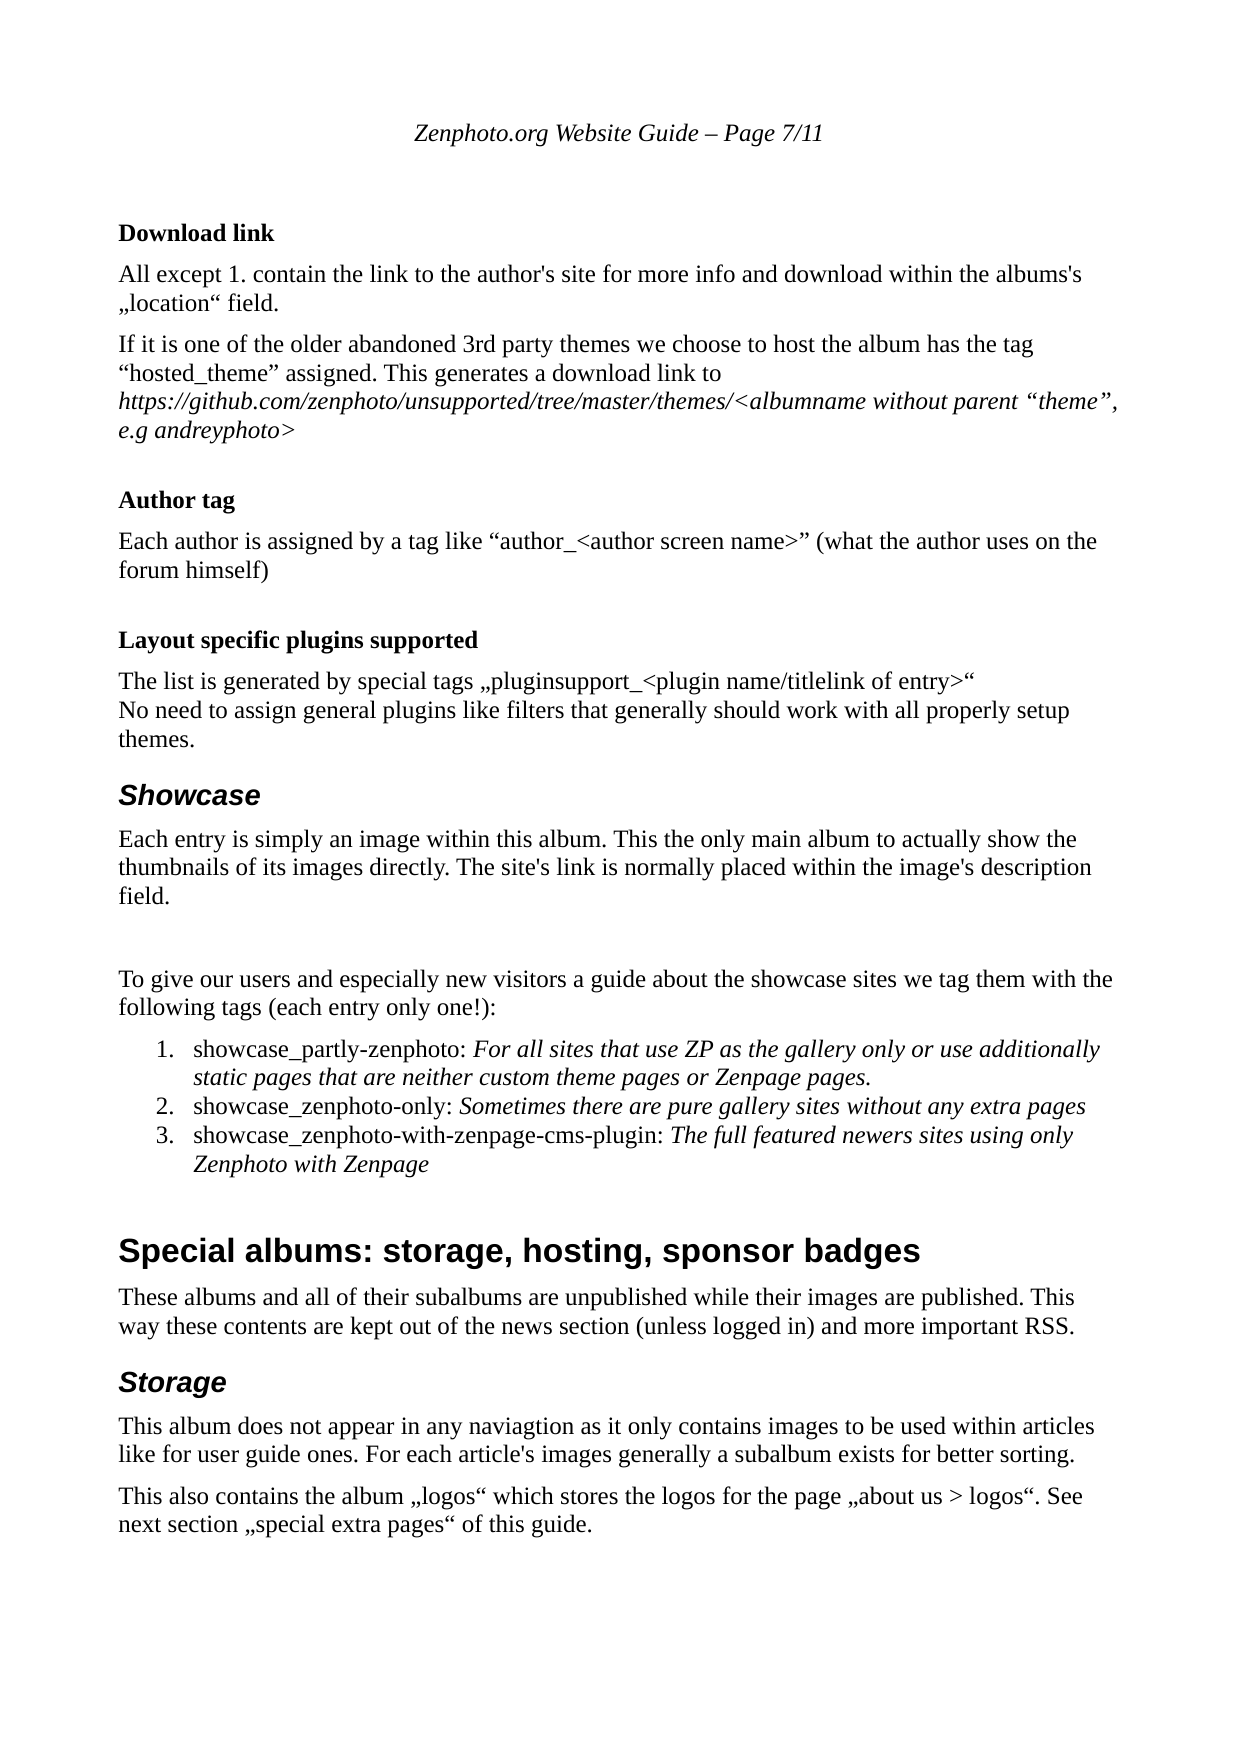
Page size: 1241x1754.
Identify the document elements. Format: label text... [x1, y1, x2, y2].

list showcase_zenphoto-only: Sometimes there are pure gallery sites without any extra pages [156, 1091, 1122, 1120]
text Download link [118, 218, 1122, 246]
subtitle Showcase [118, 778, 1122, 811]
subtitle Special albums: storage, hosting, sponsor badges [118, 1231, 1122, 1270]
list showcase_zenphoto-with-zenpage-cms-plugin: The full featured newers sites using only Zenphoto with Zenpage [156, 1120, 1122, 1177]
subtitle Storage [118, 1365, 1122, 1398]
list showcase_partly-zenphoto: For all sites that use ZP as the gallery only or use additionally static pages that are neither custom theme pages or Zenpage pages. [156, 1034, 1122, 1091]
text This also contains the album „logos“ which stores the logos for the page „about us > logos“. See next section „special extra pages“ of this guide. [118, 1481, 1122, 1538]
text No need to assign general plugins like filters that generally should work with all properly setup themes. [118, 695, 1122, 753]
text All except 1. contain the link to the author's site for more info and download within the albums's „location“ field. [118, 259, 1122, 316]
text Layout specific plugins supported [118, 625, 1122, 654]
text If it is one of the older abandoned 3rd party themes we choose to host the album has the tag “hosted_theme” assigned. This generates a download link to https://github.com/zenphoto/unsupported/tree/master/themes/<albumname without parent “theme”, e.g andreyphoto> [118, 329, 1122, 444]
text Each entry is simply an image within this album. This the only main album to actually show the thumbnails of its images directly. The site's link is normally placed within the image's description field. [118, 824, 1122, 910]
text To give our users and especially new visitors a guide about the showcase sites we tag them with the following tags (each entry only one!): [118, 964, 1122, 1021]
text Author tag [118, 485, 1122, 514]
text These albums and all of their subalbums are unpublished while their images are published. This way these contents are kept out of the news section (unless logged in) and more important RSS. [118, 1282, 1122, 1340]
text Each author is assigned by a tag like “author_<author screen name>” (what the author uses on the forum himself) [118, 526, 1122, 584]
text This album does not appear in any naviagtion as it only contains images to be used within articles like for user guide ones. For each article's images generally a subalbum exists for better sorting. [118, 1411, 1122, 1468]
text The list is generated by special tags „pluginsupport_<plugin name/titlelink of entry>“ [118, 666, 1122, 695]
